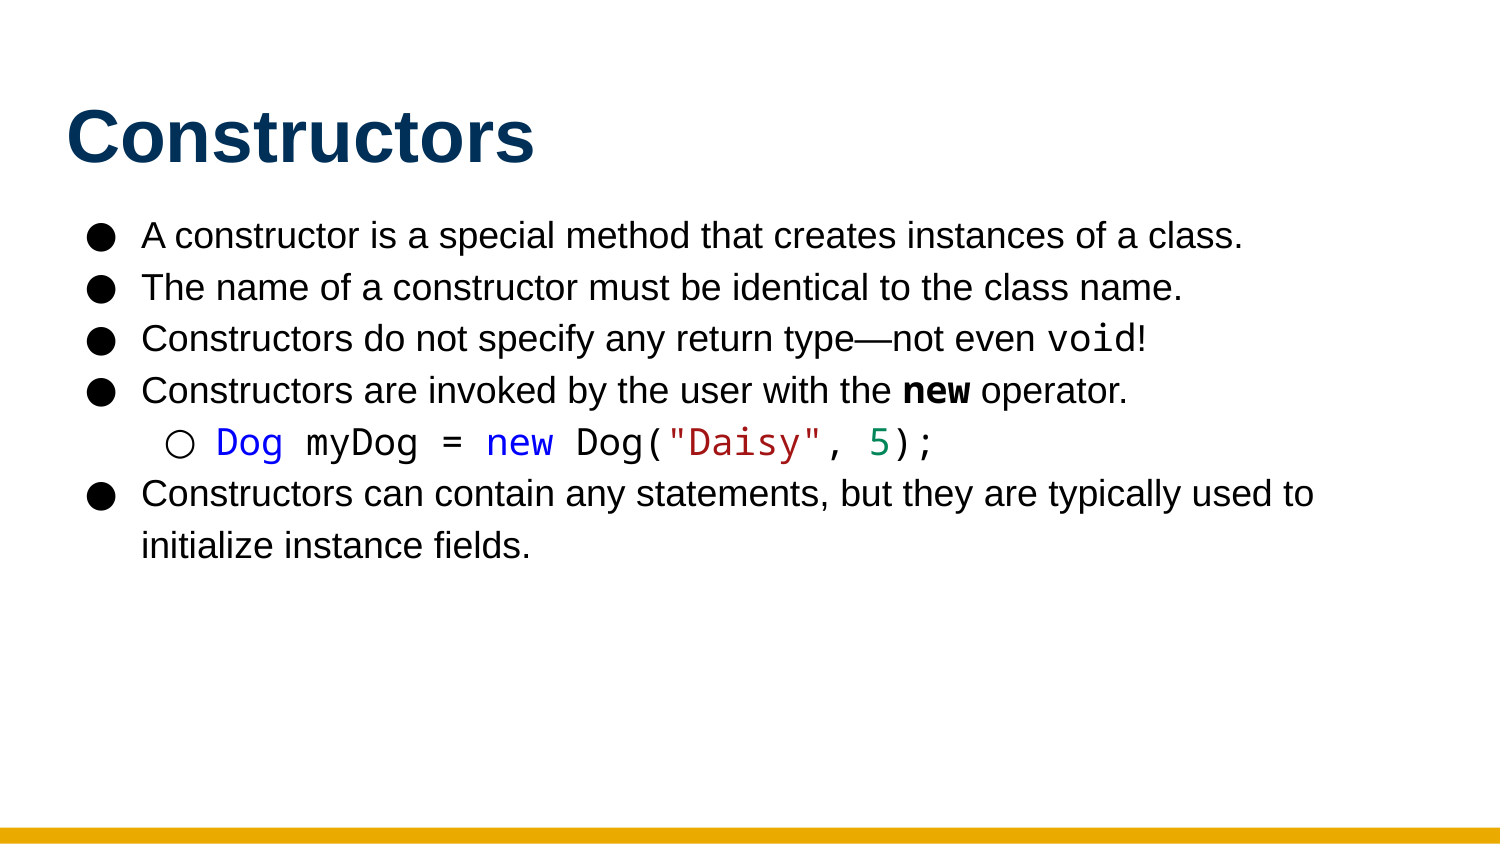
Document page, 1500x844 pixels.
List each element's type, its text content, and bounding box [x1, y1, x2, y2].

title Constructors [51, 72, 1449, 189]
text_box A constructor is a special method that creates instances of a class. The name of a constructor must be identical to the class name. Constructors do not specify any return type—not even void! Constructors are invoked by the user with the new operator. Dog myDog = new Dog("Daisy", 5); Constructors can contain any statements, but they are typically used to initialize instance fields. [51, 189, 1449, 811]
